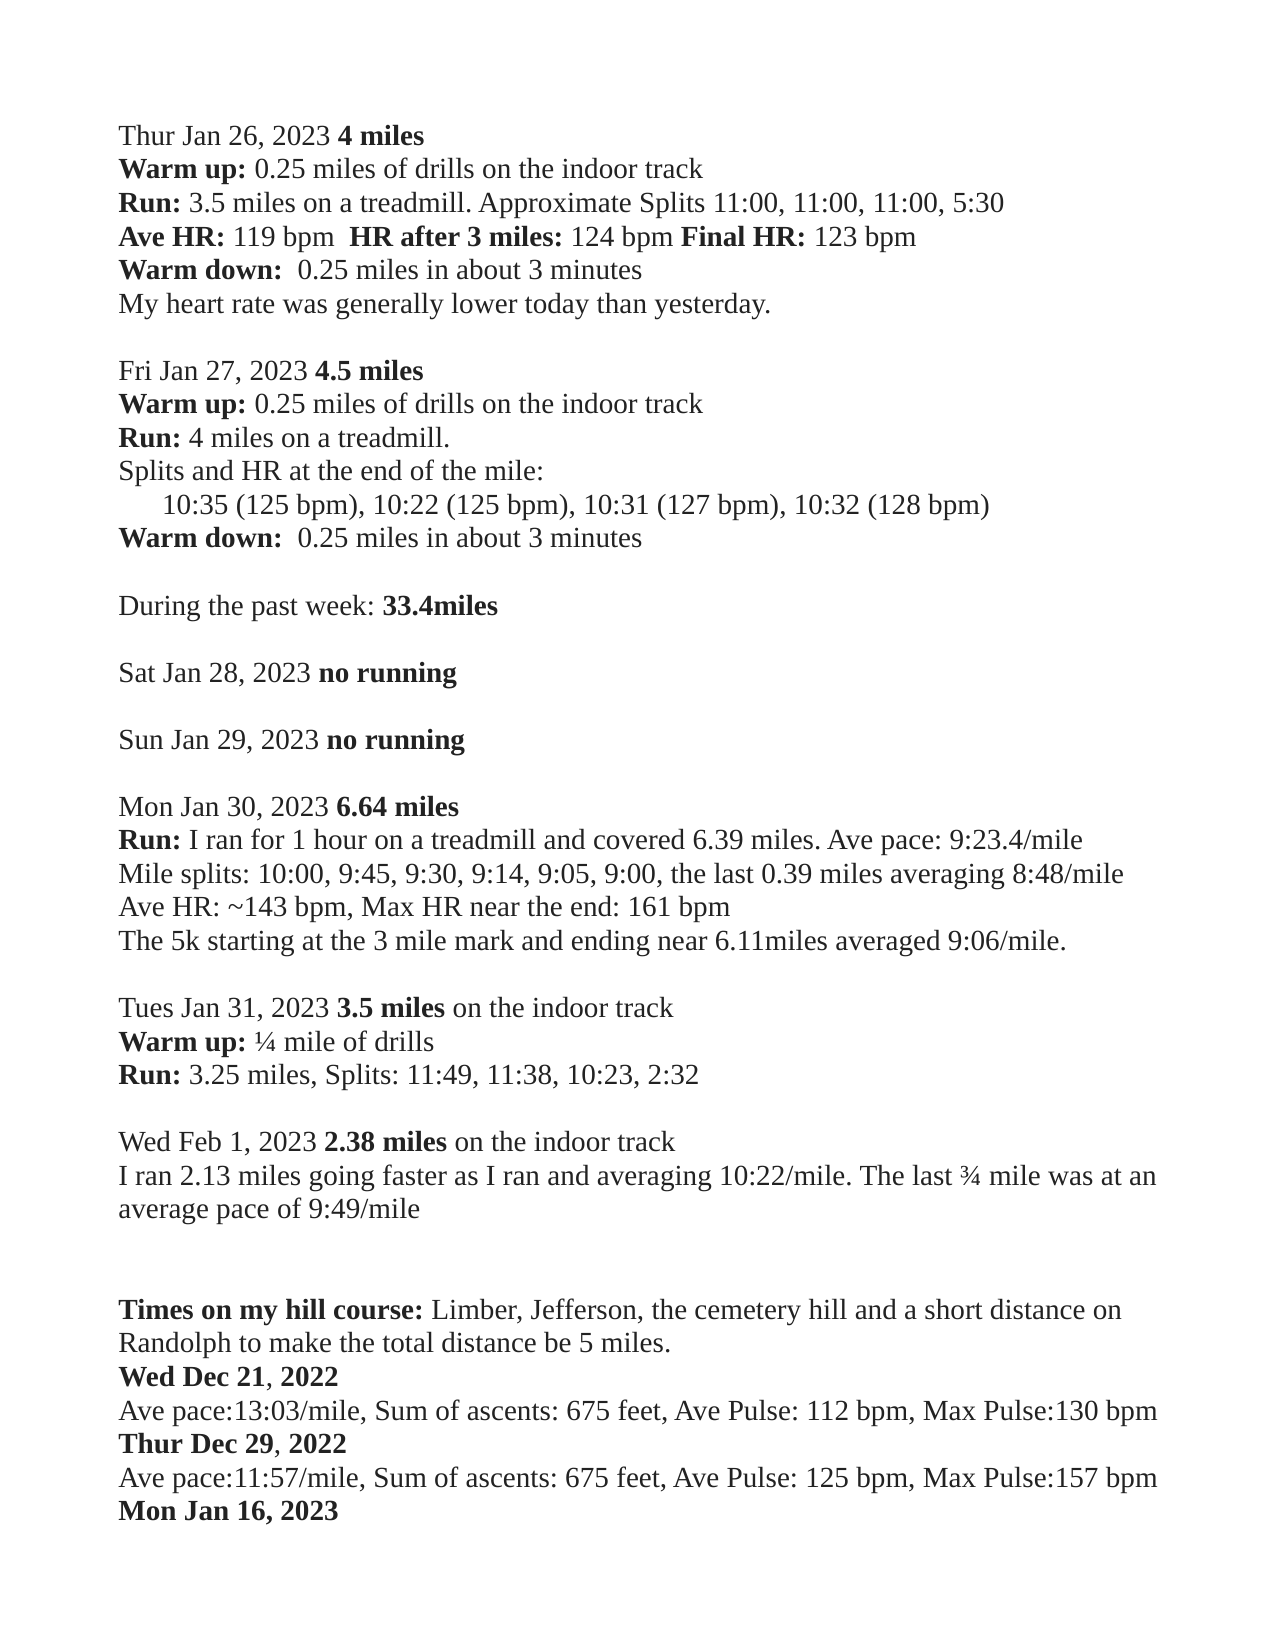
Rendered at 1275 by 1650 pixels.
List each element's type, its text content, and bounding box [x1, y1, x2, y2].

text Thur Jan 26, 2023 4 miles [118, 118, 1161, 152]
text Warm up: 0.25 miles of drills on the indoor track [118, 386, 1161, 420]
text Sat Jan 28, 2023 no running [118, 655, 1161, 688]
text Thur Dec 29, 2022 [118, 1426, 1161, 1460]
text Warm down: 0.25 miles in about 3 minutes [118, 521, 1161, 554]
text Tues Jan 31, 2023 3.5 miles on the indoor track [118, 990, 1161, 1024]
text Run: I ran for 1 hour on a treadmill and covered 6.39 miles. Ave pace: 9:23.4/mile [118, 822, 1161, 856]
text Run: 3.25 miles, Splits: 11:49, 11:38, 10:23, 2:32 [118, 1057, 1161, 1091]
text Run: 4 miles on a treadmill. [118, 420, 1161, 453]
text Sun Jan 29, 2023 no running [118, 722, 1161, 755]
text Ave HR: 119 bpm HR after 3 miles: 124 bpm Final HR: 123 bpm [118, 219, 1161, 252]
text Times on my hill course: Limber, Jefferson, the cemetery hill and a short distance on Randolph to make the total distance be 5 miles. [118, 1292, 1161, 1359]
text Ave pace:13:03/mile, Sum of ascents: 675 feet, Ave Pulse: 112 bpm, Max Pulse:130 bpm [118, 1393, 1161, 1426]
text Mile splits: 10:00, 9:45, 9:30, 9:14, 9:05, 9:00, the last 0.39 miles averaging 8:48/mile [118, 856, 1161, 889]
text Mon Jan 16, 2023 [118, 1493, 1161, 1527]
text Warm up: 0.25 miles of drills on the indoor track [118, 152, 1161, 185]
text 10:35 (125 bpm), 10:22 (125 bpm), 10:31 (127 bpm), 10:32 (128 bpm) [118, 487, 1161, 521]
text Ave pace:11:57/mile, Sum of ascents: 675 feet, Ave Pulse: 125 bpm, Max Pulse:157 bpm [118, 1460, 1161, 1493]
text Warm down: 0.25 miles in about 3 minutes [118, 252, 1161, 286]
text My heart rate was generally lower today than yesterday. [118, 286, 1161, 319]
text During the past week: 33.4miles [118, 588, 1161, 621]
text I ran 2.13 miles going faster as I ran and averaging 10:22/mile. The last ¾ mile was at an average pace of 9:49/mile [118, 1158, 1161, 1225]
text Run: 3.5 miles on a treadmill. Approximate Splits 11:00, 11:00, 11:00, 5:30 [118, 185, 1161, 219]
text Wed Feb 1, 2023 2.38 miles on the indoor track [118, 1124, 1161, 1158]
text Splits and HR at the end of the mile: [118, 453, 1161, 487]
text Wed Dec 21, 2022 [118, 1359, 1161, 1393]
text Ave HR: ~143 bpm, Max HR near the end: 161 bpm [118, 889, 1161, 923]
text The 5k starting at the 3 mile mark and ending near 6.11miles averaged 9:06/mile. [118, 923, 1161, 957]
text Fri Jan 27, 2023 4.5 miles [118, 353, 1161, 386]
text Warm up: ¼ mile of drills [118, 1024, 1161, 1057]
text Mon Jan 30, 2023 6.64 miles [118, 789, 1161, 822]
